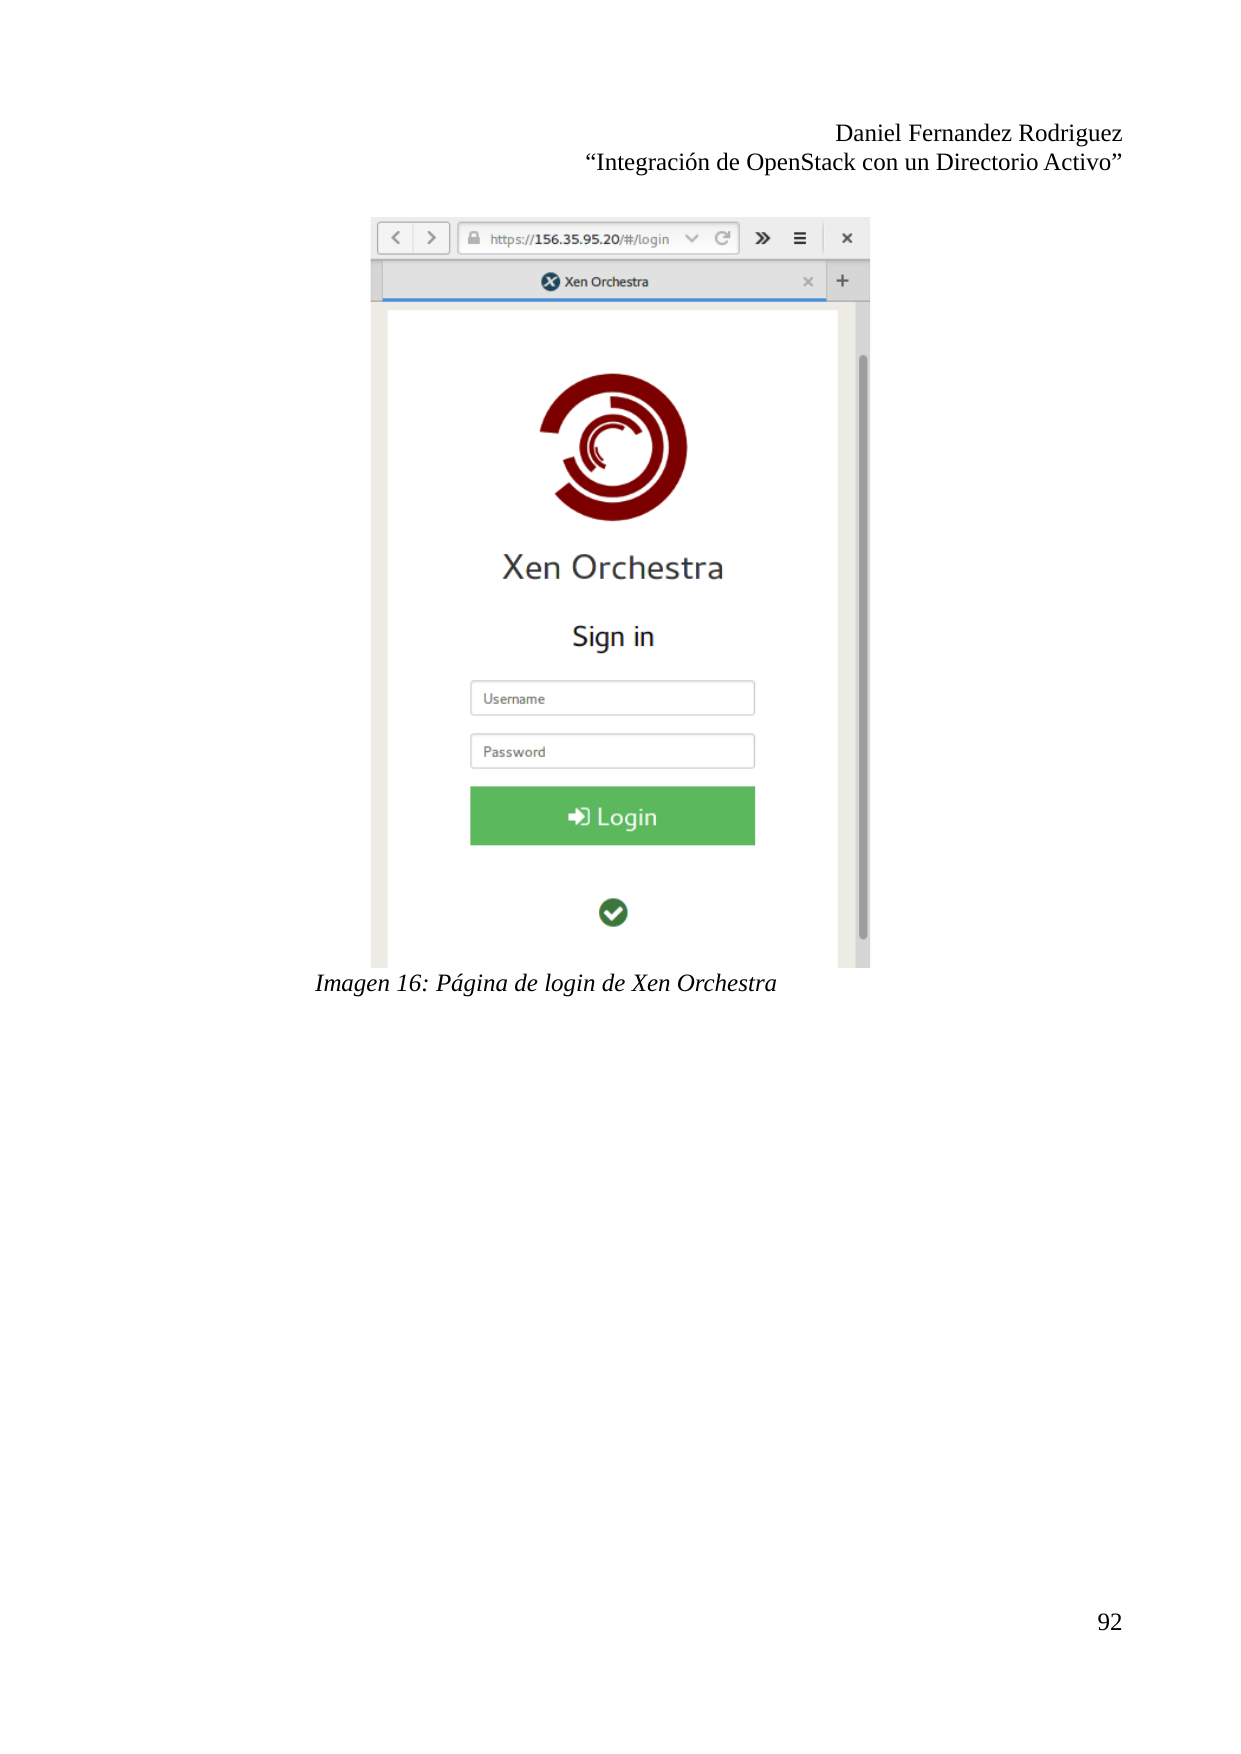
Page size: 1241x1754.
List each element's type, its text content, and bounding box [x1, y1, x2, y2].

picture [370, 217, 871, 968]
text Imagen 16: Página de login de Xen Orchestra [315, 968, 925, 996]
